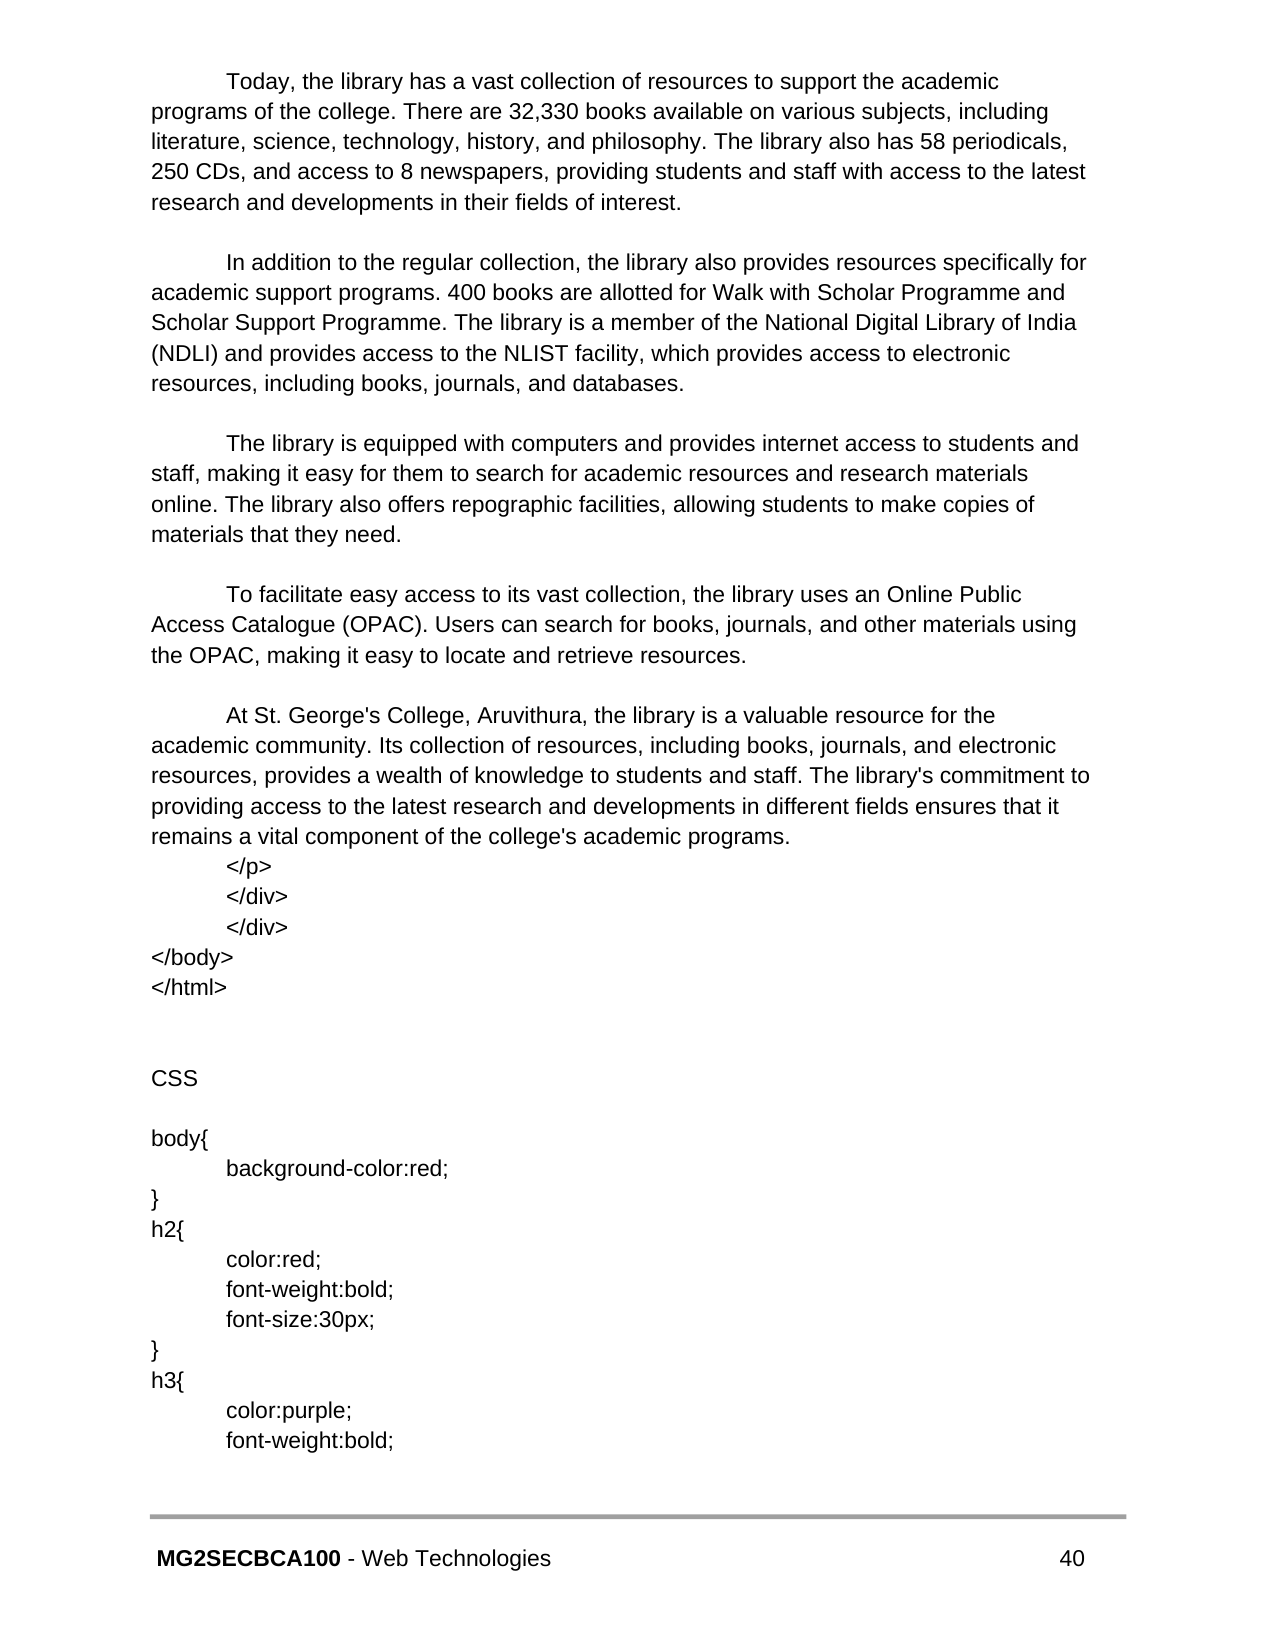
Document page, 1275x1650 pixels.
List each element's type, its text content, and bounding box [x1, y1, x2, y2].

table_header Today, the library has a vast collection of resources to support the academic programs of the college. There are 32,330 books available on various subjects, including literature, science, technology, history, and philosophy. The library also has 58 periodicals, 250 CDs, and access to 8 newspapers, providing students and staff with access to the latest research and developments in their fields of interest. In addition to the regular collection, the library also provides resources specifically for academic support programs. 400 books are allotted for Walk with Scholar Programme and Scholar Support Programme. The library is a member of the National Digital Library of India (NDLI) and provides access to the NLIST facility, which provides access to electronic resources, including books, journals, and databases. The library is equipped with computers and provides internet access to students and staff, making it easy for them to search for academic resources and research materials online. The library also offers repographic facilities, allowing students to make copies of materials that they need. To facilitate easy access to its vast collection, the library uses an Online Public Access Catalogue (OPAC). Users can search for books, journals, and other materials using the OPAC, making it easy to locate and retrieve resources. At St. George's College, Aruvithura, the library is a valuable resource for the academic community. Its collection of resources, including books, journals, and electronic resources, provides a wealth of knowledge to students and staff. The library's commitment to providing access to the latest research and developments in different fields ensures that it remains a vital component of the college's academic programs. </p> </div> </div> </body> </html> CSS body{ background-color:red; } h2{ color:red; font-weight:bold; font-size:30px; } h3{ color:purple; font-weight:bold; [140, 38, 1110, 1457]
